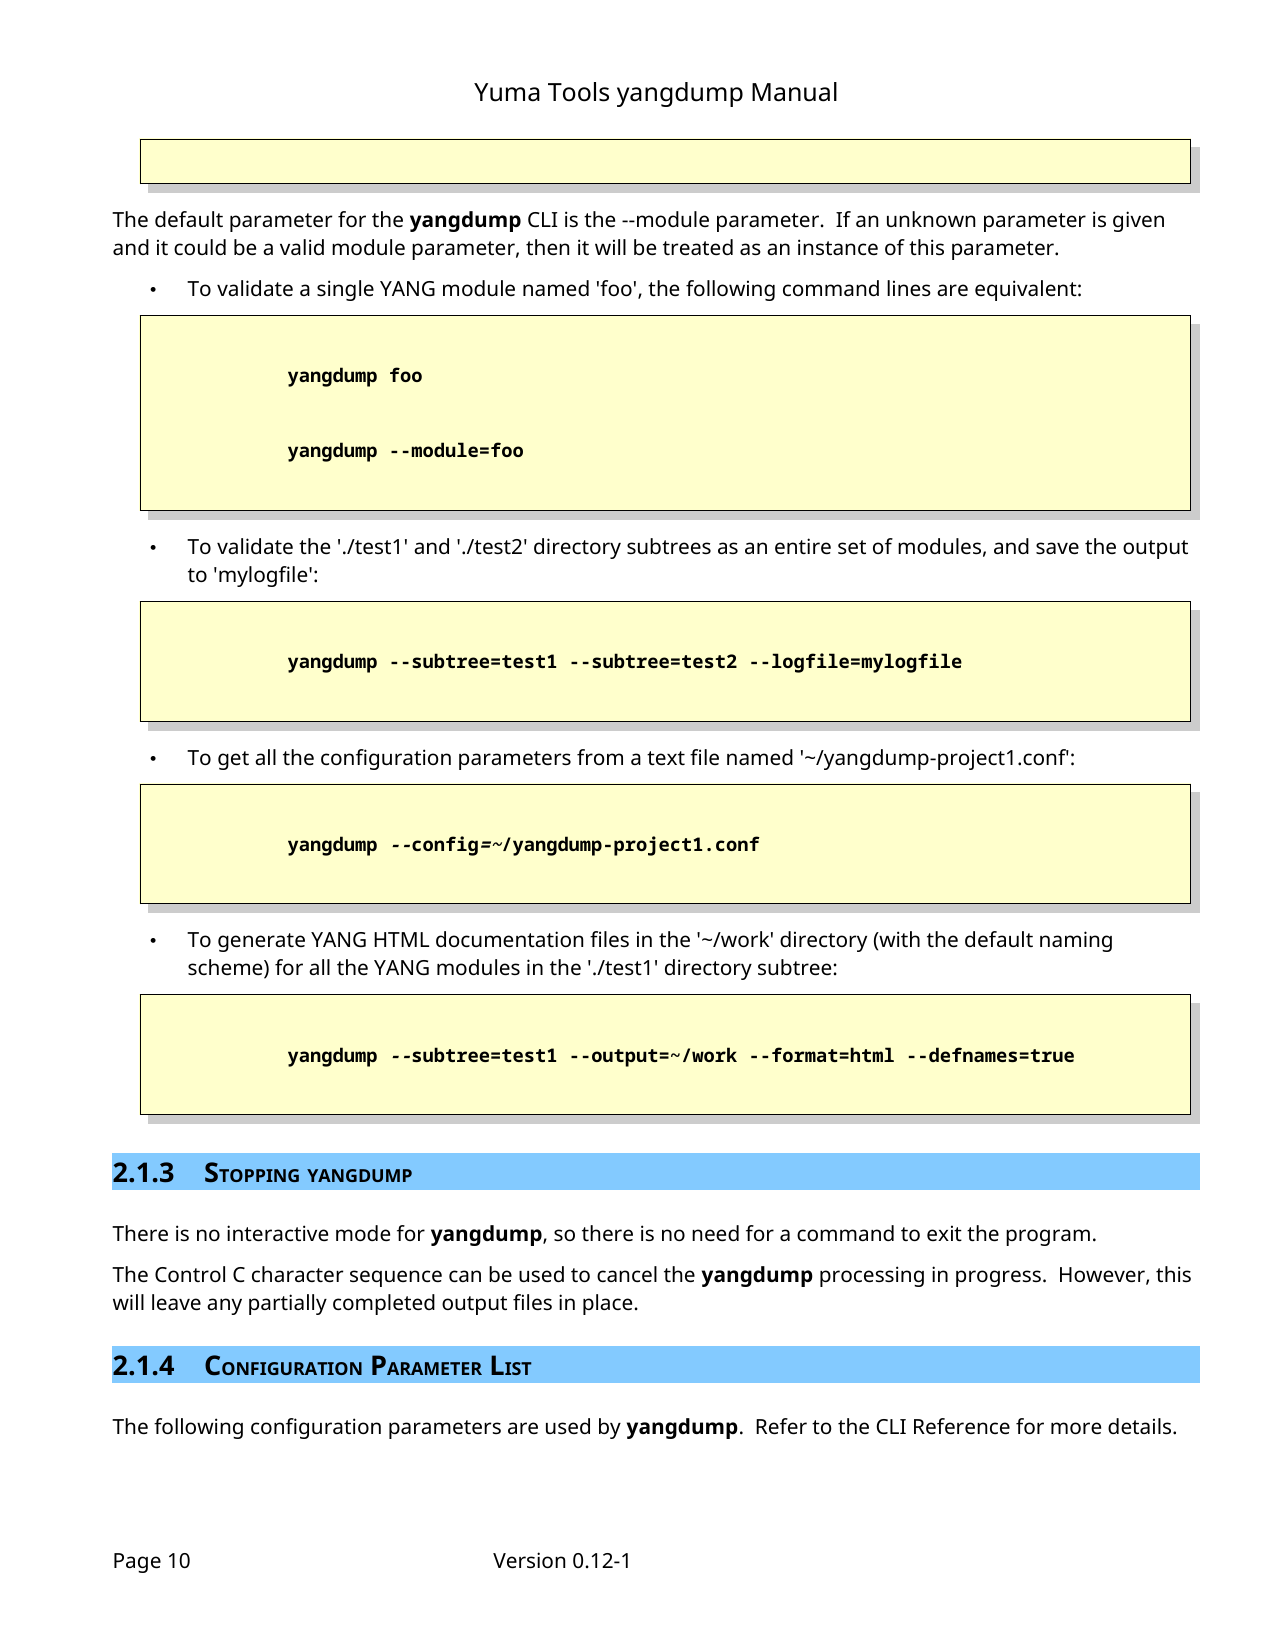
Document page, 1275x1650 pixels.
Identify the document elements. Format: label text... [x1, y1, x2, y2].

text The following configuration parameters are used by yangdump. Refer to the CLI Reference for more details. [112, 1412, 1200, 1441]
text There is no interactive mode for yangdump, so there is no need for a command to exit the program. [112, 1219, 1200, 1247]
text yangdump foo [141, 353, 1190, 388]
list To get all the configuration parameters from a text file named '~/yangdump-project1.conf': [150, 743, 1200, 771]
list To generate YANG HTML documentation files in the '~/work' directory (with the default naming scheme) for all the YANG modules in the './test1' directory subtree: [150, 925, 1200, 982]
text yangdump --config=~/yangdump-project1.conf [141, 821, 1190, 857]
text yangdump --subtree=test1 --output=~/work --format=html --defnames=true [141, 1032, 1190, 1067]
text yangdump --module=foo [141, 428, 1190, 463]
list To validate the './test1' and './test2' directory subtrees as an entire set of modules, and save the output to 'mylogfile': [150, 532, 1200, 589]
subtitle Stopping yangdump [112, 1153, 1200, 1190]
text yangdump --subtree=test1 --subtree=test2 --logfile=mylogfile [141, 639, 1190, 674]
subtitle Configuration Parameter List [112, 1346, 1200, 1383]
list To validate a single YANG module named 'foo', the following command lines are equivalent: [150, 274, 1200, 303]
text The default parameter for the yangdump CLI is the --module parameter. If an unknown parameter is given and it could be a valid module parameter, then it will be treated as an instance of this parameter. [112, 205, 1200, 262]
text The Control C character sequence can be used to cancel the yangdump processing in progress. However, this will leave any partially completed output files in place. [112, 1260, 1200, 1317]
